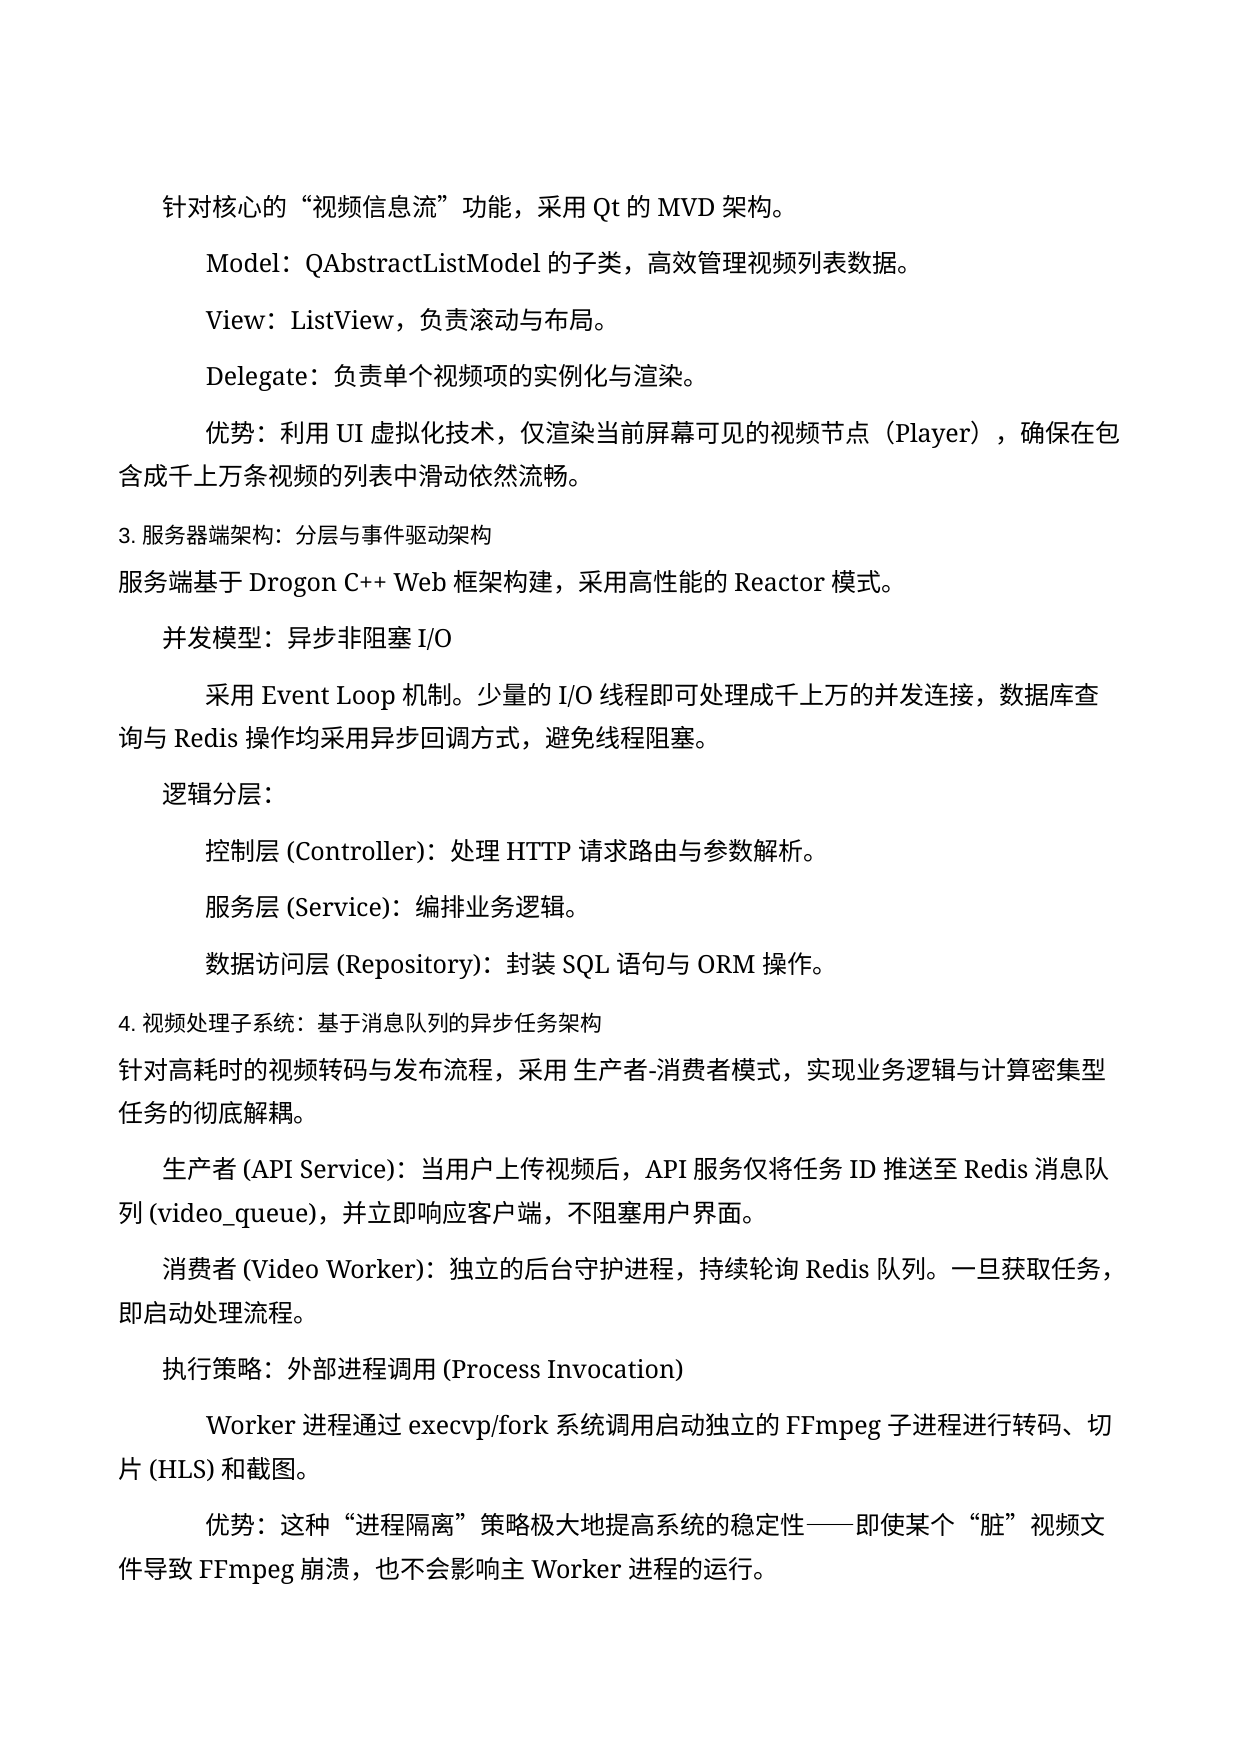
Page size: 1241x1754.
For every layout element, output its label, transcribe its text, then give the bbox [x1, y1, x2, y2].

text View：ListView，负责滚动与布局。 [118, 300, 1122, 337]
text 针对高耗时的视频转码与发布流程，采用 生产者-消费者模式，实现业务逻辑与计算密集型任务的彻底解耦。 [118, 1050, 1122, 1130]
text 针对核心的“视频信息流”功能，采用 Qt 的 MVD 架构。 [118, 188, 1122, 224]
text Model：QAbstractListModel 的子类，高效管理视频列表数据。 [118, 244, 1122, 280]
text 优势：利用 UI 虚拟化技术，仅渲染当前屏幕可见的视频节点（Player），确保在包含成千上万条视频的列表中滑动依然流畅。 [118, 413, 1122, 493]
text 服务层 (Service)：编排业务逻辑。 [118, 888, 1122, 924]
text Delegate：负责单个视频项的实例化与渲染。 [118, 357, 1122, 393]
text 执行策略：外部进程调用 (Process Invocation) [118, 1349, 1122, 1386]
text 逻辑分层： [118, 775, 1122, 811]
text 采用 Event Loop 机制。少量的 I/O 线程即可处理成千上万的并发连接，数据库查询与 Redis 操作均采用异步回调方式，避免线程阻塞。 [118, 675, 1122, 755]
text Worker 进程通过 execvp/fork 系统调用启动独立的 FFmpeg 子进程进行转码、切片 (HLS) 和截图。 [118, 1406, 1122, 1486]
text 数据访问层 (Repository)：封装 SQL 语句与 ORM 操作。 [118, 944, 1122, 980]
text 并发模型：异步非阻塞 I/O [118, 619, 1122, 655]
text 消费者 (Video Worker)：独立的后台守护进程，持续轮询 Redis 队列。一旦获取任务，即启动处理流程。 [118, 1250, 1122, 1329]
text 生产者 (API Service)：当用户上传视频后，API 服务仅将任务 ID 推送至 Redis 消息队列 (video_queue)，并立即响应客户端，不阻塞用户界面。 [118, 1150, 1122, 1229]
text 控制层 (Controller)：处理 HTTP 请求路由与参数解析。 [118, 831, 1122, 868]
text 服务端基于 Drogon C++ Web 框架构建，采用高性能的 Reactor 模式。 [118, 562, 1122, 599]
subtitle 服务器端架构：分层与事件驱动架构 [118, 518, 1122, 550]
subtitle 视频处理子系统：基于消息队列的异步任务架构 [118, 1006, 1122, 1037]
text 优势：这种“进程隔离”策略极大地提高系统的稳定性——即使某个“脏”视频文件导致 FFmpeg 崩溃，也不会影响主 Worker 进程的运行。 [118, 1506, 1122, 1585]
